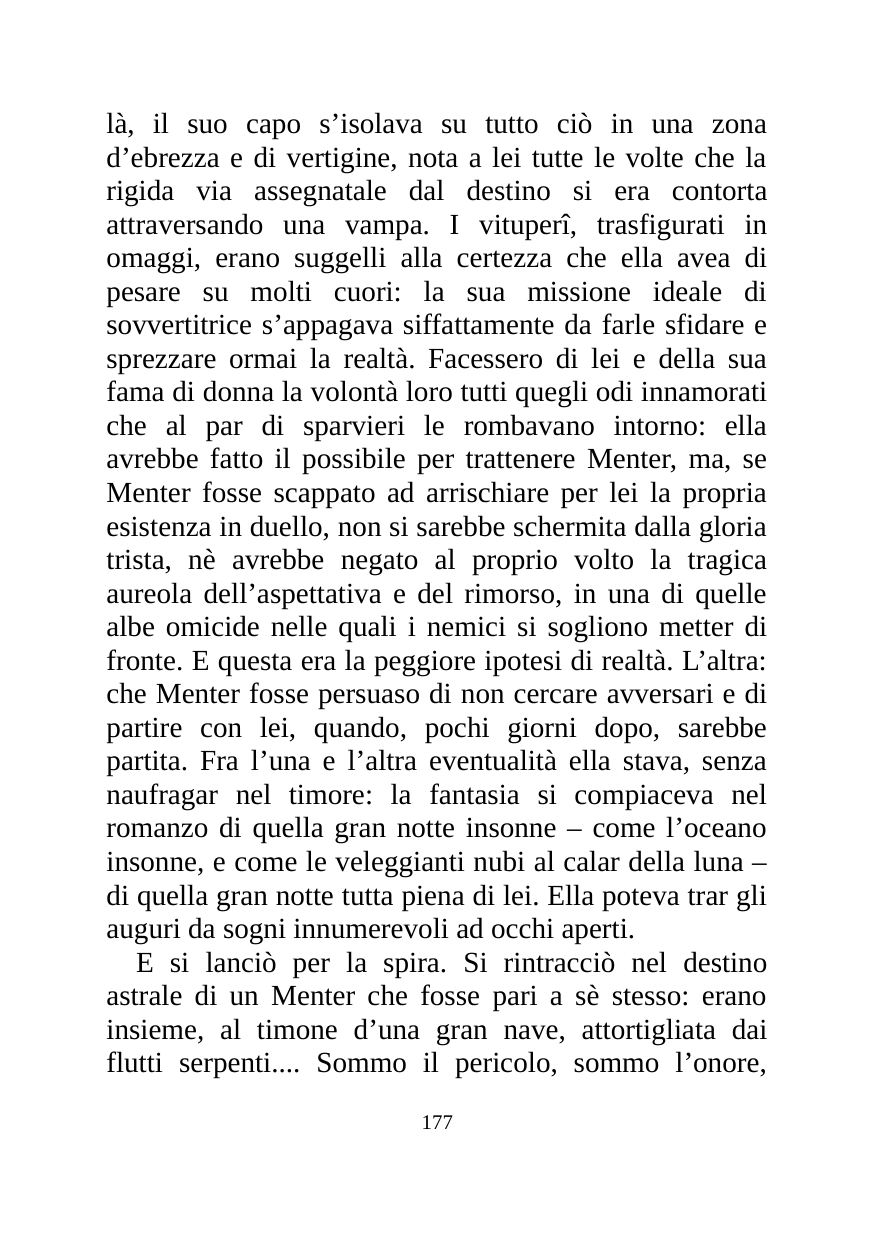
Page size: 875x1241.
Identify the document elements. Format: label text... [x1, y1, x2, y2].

text E si lanciò per la spira. Si rintracciò nel destino astrale di un Menter che fosse pari a sè stesso: erano insieme, al timone d’una gran nave, attortigliata dai flutti serpenti.... Sommo il pericolo, sommo l’onore, [106, 945, 768, 1079]
text là, il suo capo s’isolava su tutto ciò in una zona d’ebrezza e di vertigine, nota a lei tutte le volte che la rigida via assegnatale dal destino si era contorta attraversando una vampa. I vituperî, trasfigurati in omaggi, erano suggelli alla certezza che ella avea di pesare su molti cuori: la sua missione ideale di sovvertitrice s’appagava siffattamente da farle sfidare e sprezzare ormai la realtà. Facessero di lei e della sua fama di donna la volontà loro tutti quegli odi innamorati che al par di sparvieri le rombavano intorno: ella avrebbe fatto il possibile per trattenere Menter, ma, se Menter fosse scappato ad arrischiare per lei la propria esistenza in duello, non si sarebbe schermita dalla gloria trista, nè avrebbe negato al proprio volto la tragica aureola dell’aspettativa e del rimorso, in una di quelle albe omicide nelle quali i nemici si sogliono metter di fronte. E questa era la peggiore ipotesi di realtà. L’altra: che Menter fosse persuaso di non cercare avversari e di partire con lei, quando, pochi giorni dopo, sarebbe partita. Fra l’una e l’altra eventualità ella stava, senza naufragar nel timore: la fantasia si compiaceva nel romanzo di quella gran notte insonne – come l’oceano insonne, e come le veleggianti nubi al calar della luna – di quella gran notte tutta piena di lei. Ella poteva trar gli auguri da sogni innumerevoli ad occhi aperti. [106, 106, 768, 945]
